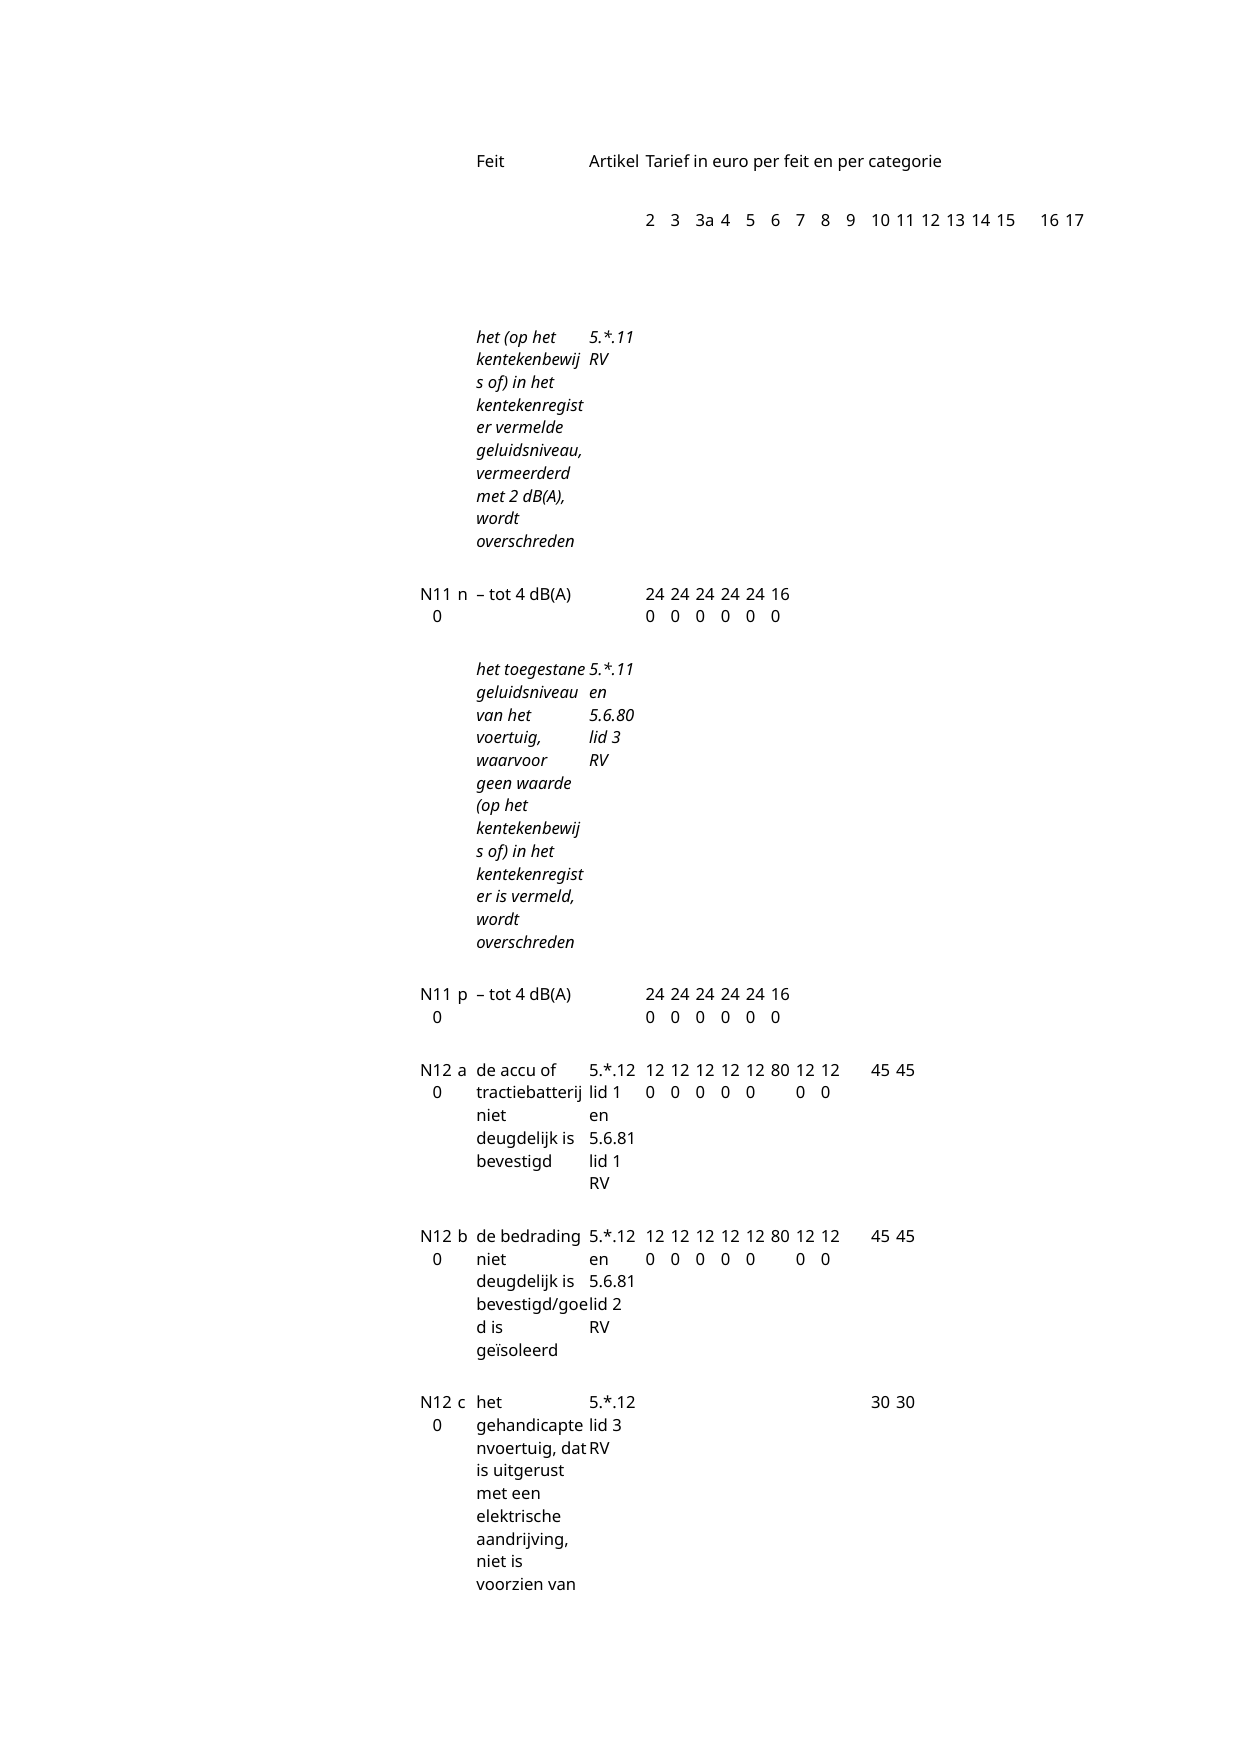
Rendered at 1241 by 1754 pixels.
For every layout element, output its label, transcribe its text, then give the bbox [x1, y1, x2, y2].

table_cell [433, 658, 457, 983]
table_cell [971, 1225, 996, 1391]
table_cell 120 [645, 1059, 670, 1225]
table_cell [420, 658, 432, 983]
table_cell [721, 325, 746, 582]
table_cell 45 [896, 1225, 921, 1391]
table_cell [821, 983, 846, 1058]
table_cell [846, 983, 871, 1058]
table_cell 120 [695, 1059, 721, 1225]
table_cell [589, 209, 645, 267]
table_cell 30 [871, 1391, 896, 1595]
table_cell [589, 983, 645, 1058]
table_cell [846, 583, 871, 658]
table_cell 120 [433, 1225, 457, 1391]
table_cell 5.*.12 lid 1 en 5.6.81 lid 1 RV [589, 1059, 645, 1225]
table_cell [996, 983, 1040, 1058]
table_cell 5.*.12 en 5.6.81 lid 2 RV [589, 1225, 645, 1391]
table_cell [721, 1391, 746, 1595]
table_cell 14 [971, 209, 996, 267]
table_cell [670, 1391, 695, 1595]
table_cell 8 [821, 209, 846, 267]
table_cell [1040, 1225, 1065, 1391]
table_cell – tot 4 dB(A) [476, 983, 589, 1058]
table_cell 120 [746, 1059, 771, 1225]
table_cell [746, 267, 771, 325]
table_cell [921, 658, 946, 983]
table_cell [796, 583, 821, 658]
table_cell 120 [670, 1225, 695, 1391]
table_header Artikel [589, 150, 645, 208]
table_cell 2 [645, 209, 670, 267]
table_cell [670, 325, 695, 582]
table_cell [896, 583, 921, 658]
table_cell [1065, 658, 1090, 983]
table_cell [721, 267, 746, 325]
table_cell [746, 1391, 771, 1595]
table_cell 3a [695, 209, 721, 267]
table_cell [695, 1391, 721, 1595]
table_cell [946, 983, 971, 1058]
table_cell [946, 1225, 971, 1391]
table_cell [796, 325, 821, 582]
table_cell de bedrading niet deugdelijk is bevestigd/goed is geïsoleerd [476, 1225, 589, 1391]
table_cell [871, 583, 896, 658]
table_cell [458, 209, 476, 267]
table_cell [1065, 583, 1090, 658]
table_cell – tot 4 dB(A) [476, 583, 589, 658]
table_cell [896, 325, 921, 582]
table_cell [996, 325, 1040, 582]
table_cell 240 [695, 583, 721, 658]
table_cell n [458, 583, 476, 658]
table_cell 120 [721, 1059, 746, 1225]
table_cell [645, 325, 670, 582]
table_cell 240 [645, 983, 670, 1058]
table_cell [971, 583, 996, 658]
table_cell 240 [746, 583, 771, 658]
table_cell [846, 1391, 871, 1595]
table_cell [996, 658, 1040, 983]
table_cell 5.*.11 RV [589, 325, 645, 582]
table_cell [1065, 1391, 1090, 1595]
table_cell 5 [746, 209, 771, 267]
table_cell 120 [796, 1225, 821, 1391]
table_cell [921, 325, 946, 582]
table_cell 45 [871, 1225, 896, 1391]
table_cell [458, 658, 476, 983]
table_cell [695, 325, 721, 582]
table_cell [1065, 267, 1090, 325]
table_cell [746, 658, 771, 983]
table_header Feit [476, 150, 589, 208]
table_cell 120 [821, 1059, 846, 1225]
table_cell 7 [796, 209, 821, 267]
table_cell N [420, 1225, 432, 1391]
table_cell het toegestane geluidsniveau van het voertuig, waarvoor geen waarde (op het kentekenbewijs of) in het kentekenregister is vermeld, wordt overschreden [476, 658, 589, 983]
table_cell [771, 1391, 796, 1595]
table_cell [1040, 658, 1065, 983]
table_cell p [458, 983, 476, 1058]
table_cell [946, 325, 971, 582]
table_cell [846, 658, 871, 983]
table_cell [458, 267, 476, 325]
table_cell 120 [433, 1391, 457, 1595]
table_cell 120 [821, 1225, 846, 1391]
table_cell [420, 267, 432, 325]
table_cell [971, 658, 996, 983]
table_cell 120 [695, 1225, 721, 1391]
table_cell 5.*.11 en 5.6.80 lid 3 RV [589, 658, 645, 983]
table_cell [1065, 325, 1090, 582]
table_cell [921, 1391, 946, 1595]
table_header Tarief in euro per feit en per categorie [645, 150, 1090, 208]
table_cell 240 [645, 583, 670, 658]
table_cell 240 [695, 983, 721, 1058]
table_cell 120 [721, 1225, 746, 1391]
table_cell 120 [796, 1059, 821, 1225]
table_cell [896, 983, 921, 1058]
table_header [458, 150, 476, 208]
table_header [420, 150, 432, 208]
table_cell [645, 1391, 670, 1595]
table_cell [896, 267, 921, 325]
table_cell [1040, 325, 1065, 582]
table_cell [996, 1059, 1040, 1225]
table_cell 4 [721, 209, 746, 267]
table_cell 10 [871, 209, 896, 267]
table_cell [996, 1391, 1040, 1595]
table_cell [996, 583, 1040, 658]
table_cell [971, 325, 996, 582]
table_cell 110 [433, 583, 457, 658]
table_cell het (op het kentekenbewijs of) in het kentekenregister vermelde geluidsniveau, vermeerderd met 2 dB(A), wordt overschreden [476, 325, 589, 582]
table_cell [971, 1059, 996, 1225]
table_cell [670, 267, 695, 325]
table_cell N [420, 1059, 432, 1225]
table_cell [1040, 1059, 1065, 1225]
table_cell [971, 1391, 996, 1595]
table_cell [458, 325, 476, 582]
table_cell 240 [670, 583, 695, 658]
table_cell 11 [896, 209, 921, 267]
table_cell [645, 267, 670, 325]
table_cell [821, 658, 846, 983]
table_cell 120 [670, 1059, 695, 1225]
table_cell [946, 267, 971, 325]
table_cell de accu of tractiebatterij niet deugdelijk is bevestigd [476, 1059, 589, 1225]
table_cell [721, 658, 746, 983]
table_cell [821, 583, 846, 658]
table_cell 12 [921, 209, 946, 267]
table_cell N [420, 1391, 432, 1595]
table_cell [420, 209, 432, 267]
table_cell [946, 1391, 971, 1595]
table_cell 5.*.12 lid 3 RV [589, 1391, 645, 1595]
table_cell [1040, 983, 1065, 1058]
table_cell 120 [645, 1225, 670, 1391]
table_cell [476, 267, 589, 325]
table_cell 120 [746, 1225, 771, 1391]
table_cell 3 [670, 209, 695, 267]
table_cell [846, 267, 871, 325]
table_cell [821, 1391, 846, 1595]
table_cell a [458, 1059, 476, 1225]
table_cell 45 [871, 1059, 896, 1225]
table_cell 240 [746, 983, 771, 1058]
table_cell 80 [771, 1225, 796, 1391]
table_cell [821, 267, 846, 325]
table_cell [1065, 1225, 1090, 1391]
table_header [433, 150, 457, 208]
table_cell [971, 267, 996, 325]
table_cell 16 [1040, 209, 1065, 267]
table_cell [796, 983, 821, 1058]
table_cell [946, 1059, 971, 1225]
table_cell [589, 267, 645, 325]
table_cell [476, 209, 589, 267]
table_cell [771, 267, 796, 325]
table_cell [420, 325, 432, 582]
table_cell [871, 267, 896, 325]
table_cell b [458, 1225, 476, 1391]
table_cell [946, 658, 971, 983]
table_cell 80 [771, 1059, 796, 1225]
table_cell 6 [771, 209, 796, 267]
table_cell [1040, 583, 1065, 658]
table_cell N [420, 583, 432, 658]
table_cell 240 [721, 583, 746, 658]
table_cell 17 [1065, 209, 1090, 267]
table_cell [1065, 983, 1090, 1058]
table_cell [821, 325, 846, 582]
table_cell [996, 267, 1040, 325]
table_cell [1040, 267, 1065, 325]
table_cell 13 [946, 209, 971, 267]
table_cell [946, 583, 971, 658]
table_cell 45 [896, 1059, 921, 1225]
table_cell [1040, 1391, 1065, 1595]
table_cell 30 [896, 1391, 921, 1595]
table_cell [796, 1391, 821, 1595]
table_cell 160 [771, 583, 796, 658]
table_cell 160 [771, 983, 796, 1058]
table_cell het gehandicaptenvoertuig, dat is uitgerust met een elektrische aandrijving, niet is voorzien van [476, 1391, 589, 1595]
table_cell [871, 658, 896, 983]
table_cell [846, 1059, 871, 1225]
table_cell 240 [670, 983, 695, 1058]
table_cell [846, 1225, 871, 1391]
table_cell [896, 658, 921, 983]
table_cell 110 [433, 983, 457, 1058]
table_cell c [458, 1391, 476, 1595]
table_cell [695, 658, 721, 983]
table_cell [921, 1059, 946, 1225]
table_cell 15 [996, 209, 1040, 267]
table_cell [1065, 1059, 1090, 1225]
table_cell 120 [433, 1059, 457, 1225]
table_cell [589, 583, 645, 658]
table_cell [645, 658, 670, 983]
table_cell [871, 983, 896, 1058]
table_cell [921, 267, 946, 325]
table_cell [921, 1225, 946, 1391]
table_cell [871, 325, 896, 582]
table_cell [796, 658, 821, 983]
table_cell [433, 267, 457, 325]
table_cell [846, 325, 871, 582]
table_cell [996, 1225, 1040, 1391]
table_cell [771, 658, 796, 983]
table_cell [695, 267, 721, 325]
table_cell [746, 325, 771, 582]
table_cell [433, 209, 457, 267]
table_cell 240 [721, 983, 746, 1058]
table_cell [670, 658, 695, 983]
table_cell [971, 983, 996, 1058]
table_cell [796, 267, 821, 325]
table_cell [921, 983, 946, 1058]
table_cell 9 [846, 209, 871, 267]
table_cell [433, 325, 457, 582]
table_cell N [420, 983, 432, 1058]
table_cell [771, 325, 796, 582]
table_cell [921, 583, 946, 658]
